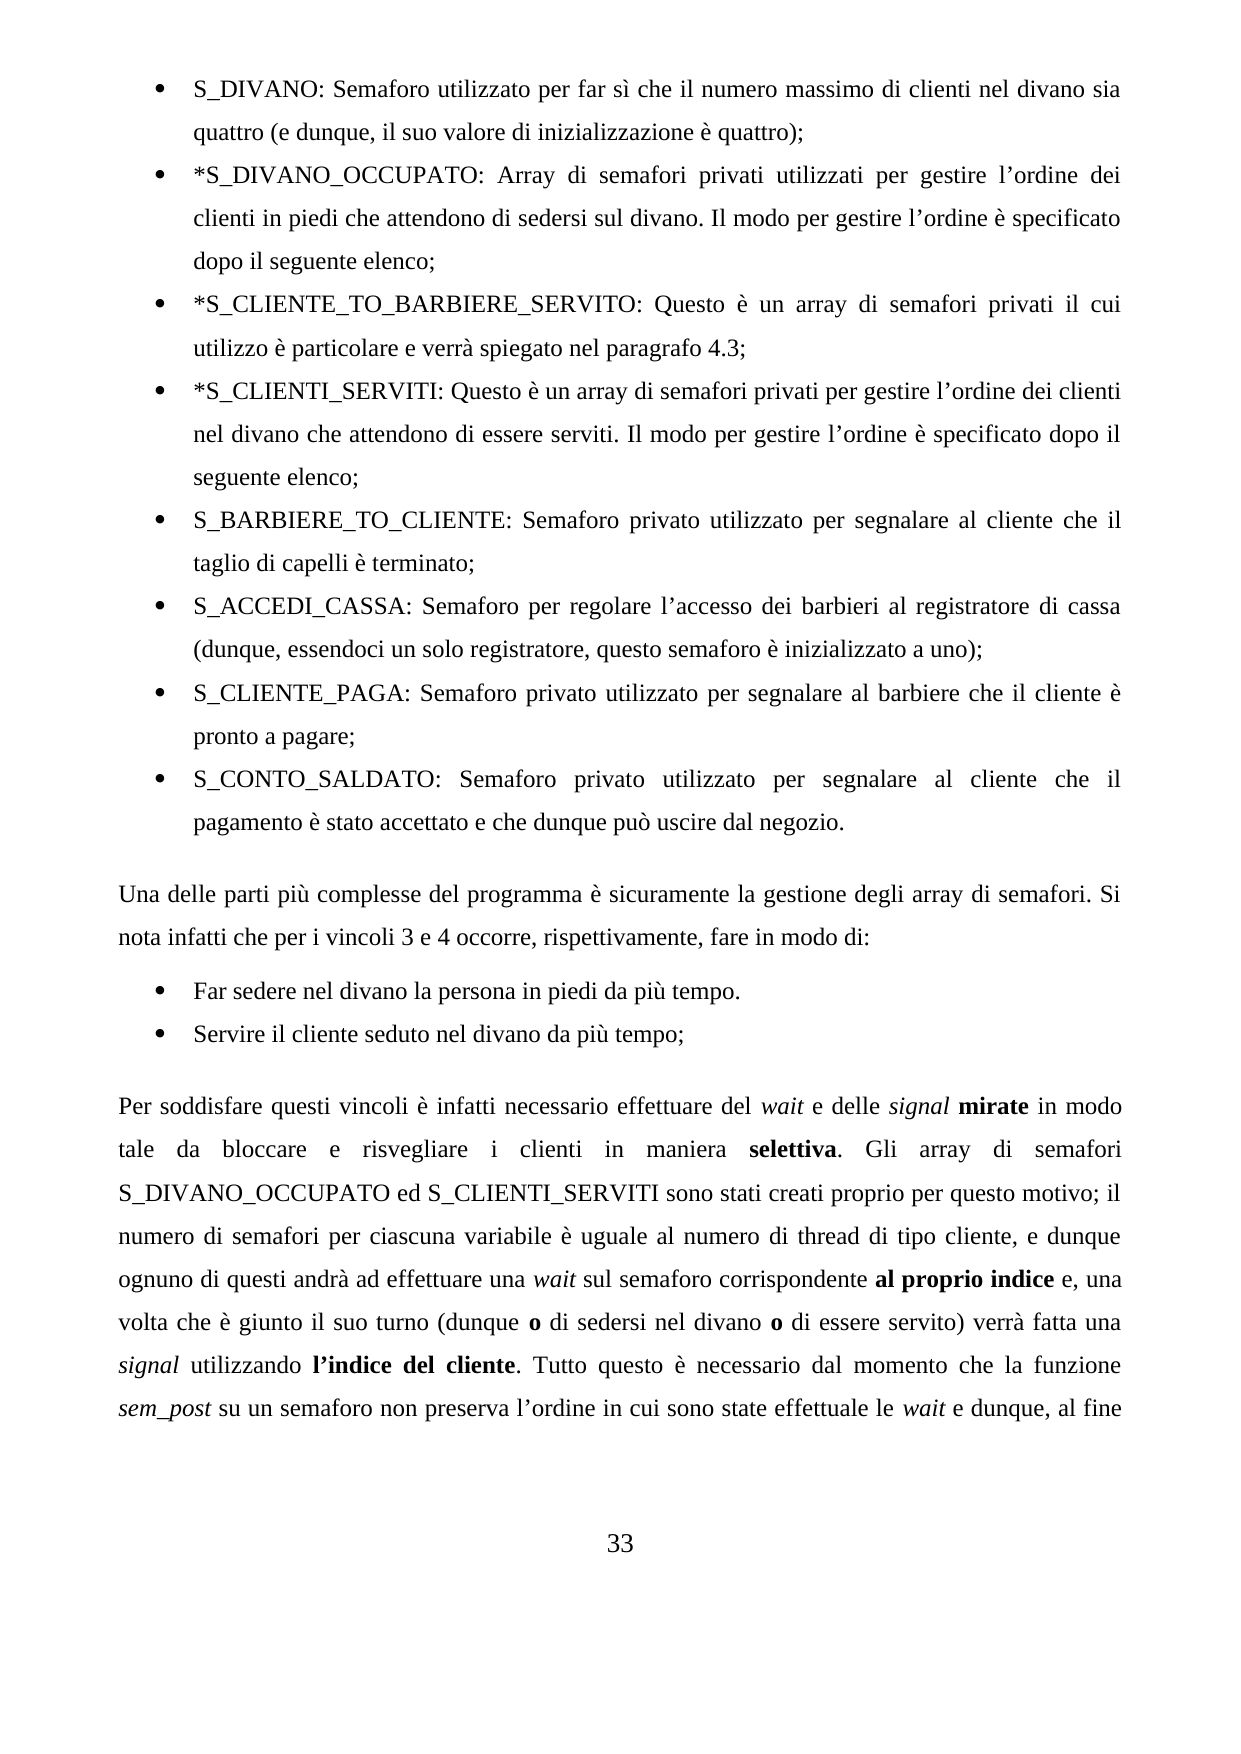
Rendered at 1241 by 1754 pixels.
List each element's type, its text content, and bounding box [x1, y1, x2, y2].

list S_BARBIERE_TO_CLIENTE: Semaforo privato utilizzato per segnalare al cliente che il taglio di capelli è terminato; [156, 505, 1122, 577]
list *S_CLIENTE_TO_BARBIERE_SERVITO: Questo è un array di semafori privati il cui utilizzo è particolare e verrà spiegato nel paragrafo 4.3; [156, 289, 1122, 361]
text Per soddisfare questi vincoli è infatti necessario effettuare del wait e delle signal mirate in modo tale da bloccare e risvegliare i clienti in maniera selettiva. Gli array di semafori S_DIVANO_OCCUPATO ed S_CLIENTI_SERVITI sono stati creati proprio per questo motivo; il numero di semafori per ciascuna variabile è uguale al numero di thread di tipo cliente, e dunque ognuno di questi andrà ad effettuare una wait sul semaforo corrispondente al proprio indice e, una volta che è giunto il suo turno (dunque o di sedersi nel divano o di essere servito) verrà fatta una signal utilizzando l’indice del cliente. Tutto questo è necessario dal momento che la funzione sem_post su un semaforo non preserva l’ordine in cui sono state effettuale le wait e dunque, al fine [118, 1091, 1122, 1422]
list S_DIVANO: Semaforo utilizzato per far sì che il numero massimo di clienti nel divano sia quattro (e dunque, il suo valore di inizializzazione è quattro); [156, 74, 1122, 146]
text Una delle parti più complesse del programma è sicuramente la gestione degli array di semafori. Si nota infatti che per i vincoli 3 e 4 occorre, rispettivamente, fare in modo di: [118, 879, 1122, 951]
list *S_CLIENTI_SERVITI: Questo è un array di semafori privati per gestire l’ordine dei clienti nel divano che attendono di essere serviti. Il modo per gestire l’ordine è specificato dopo il seguente elenco; [156, 376, 1122, 491]
list Far sedere nel divano la persona in piedi da più tempo. [156, 976, 1122, 1005]
list S_CONTO_SALDATO: Semaforo privato utilizzato per segnalare al cliente che il pagamento è stato accettato e che dunque può uscire dal negozio. [156, 764, 1122, 836]
list S_ACCEDI_CASSA: Semaforo per regolare l’accesso dei barbieri al registratore di cassa (dunque, essendoci un solo registratore, questo semaforo è inizializzato a uno); [156, 591, 1122, 663]
list *S_DIVANO_OCCUPATO: Array di semafori privati utilizzati per gestire l’ordine dei clienti in piedi che attendono di sedersi sul divano. Il modo per gestire l’ordine è specificato dopo il seguente elenco; [156, 160, 1122, 275]
list Servire il cliente seduto nel divano da più tempo; [156, 1019, 1122, 1048]
list S_CLIENTE_PAGA: Semaforo privato utilizzato per segnalare al barbiere che il cliente è pronto a pagare; [156, 678, 1122, 749]
